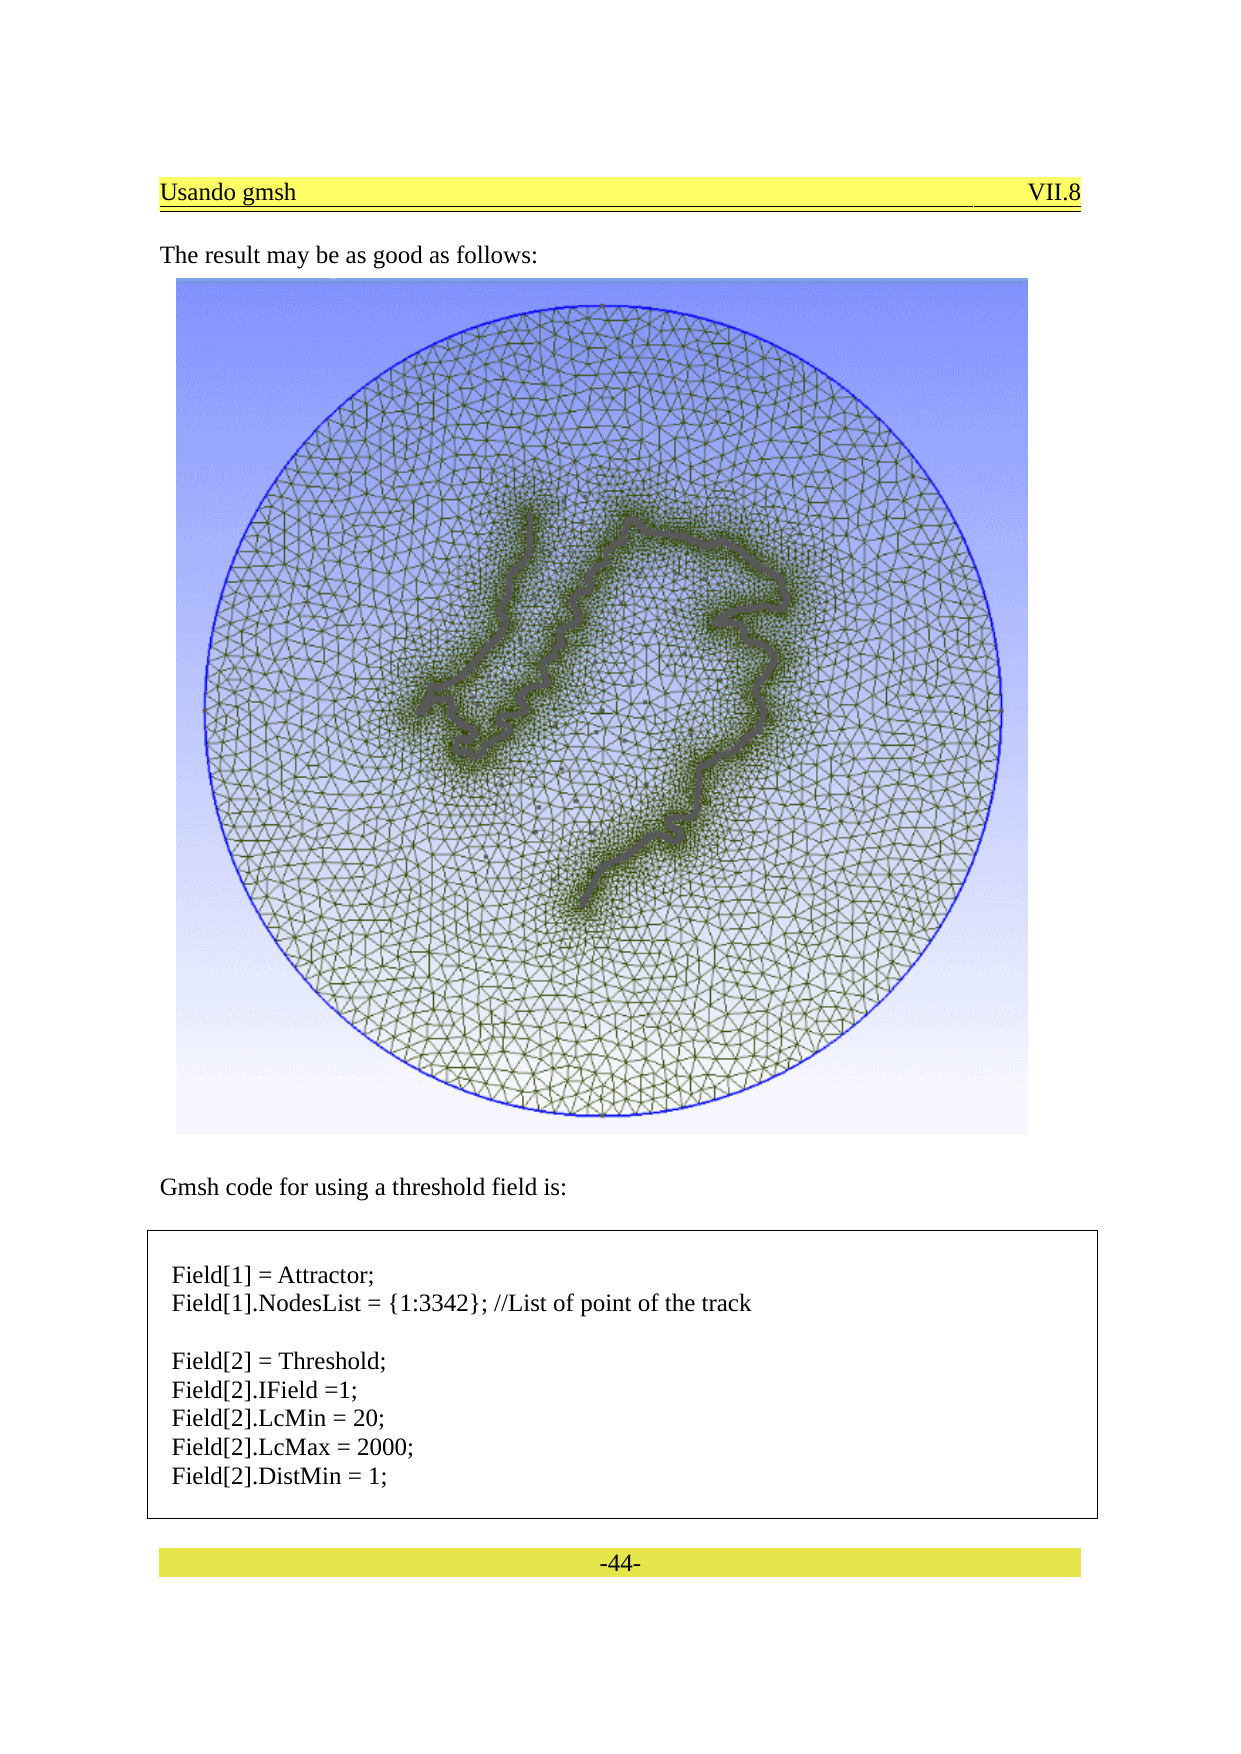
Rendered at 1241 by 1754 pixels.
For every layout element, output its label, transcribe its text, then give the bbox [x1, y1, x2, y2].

table_header Field[1] = Attractor; Field[1].NodesList = {1:3342}; //List of point of the track Field[2] = Threshold; Field[2].IField =1; Field[2].LcMin = 20; Field[2].LcMax = 2000; Field[2].DistMin = 1; [148, 1231, 1097, 1517]
text Gmsh code for using a threshold field is: [159, 1172, 1081, 1201]
picture [176, 278, 1028, 1135]
text The result may be as good as follows: [159, 240, 1081, 269]
